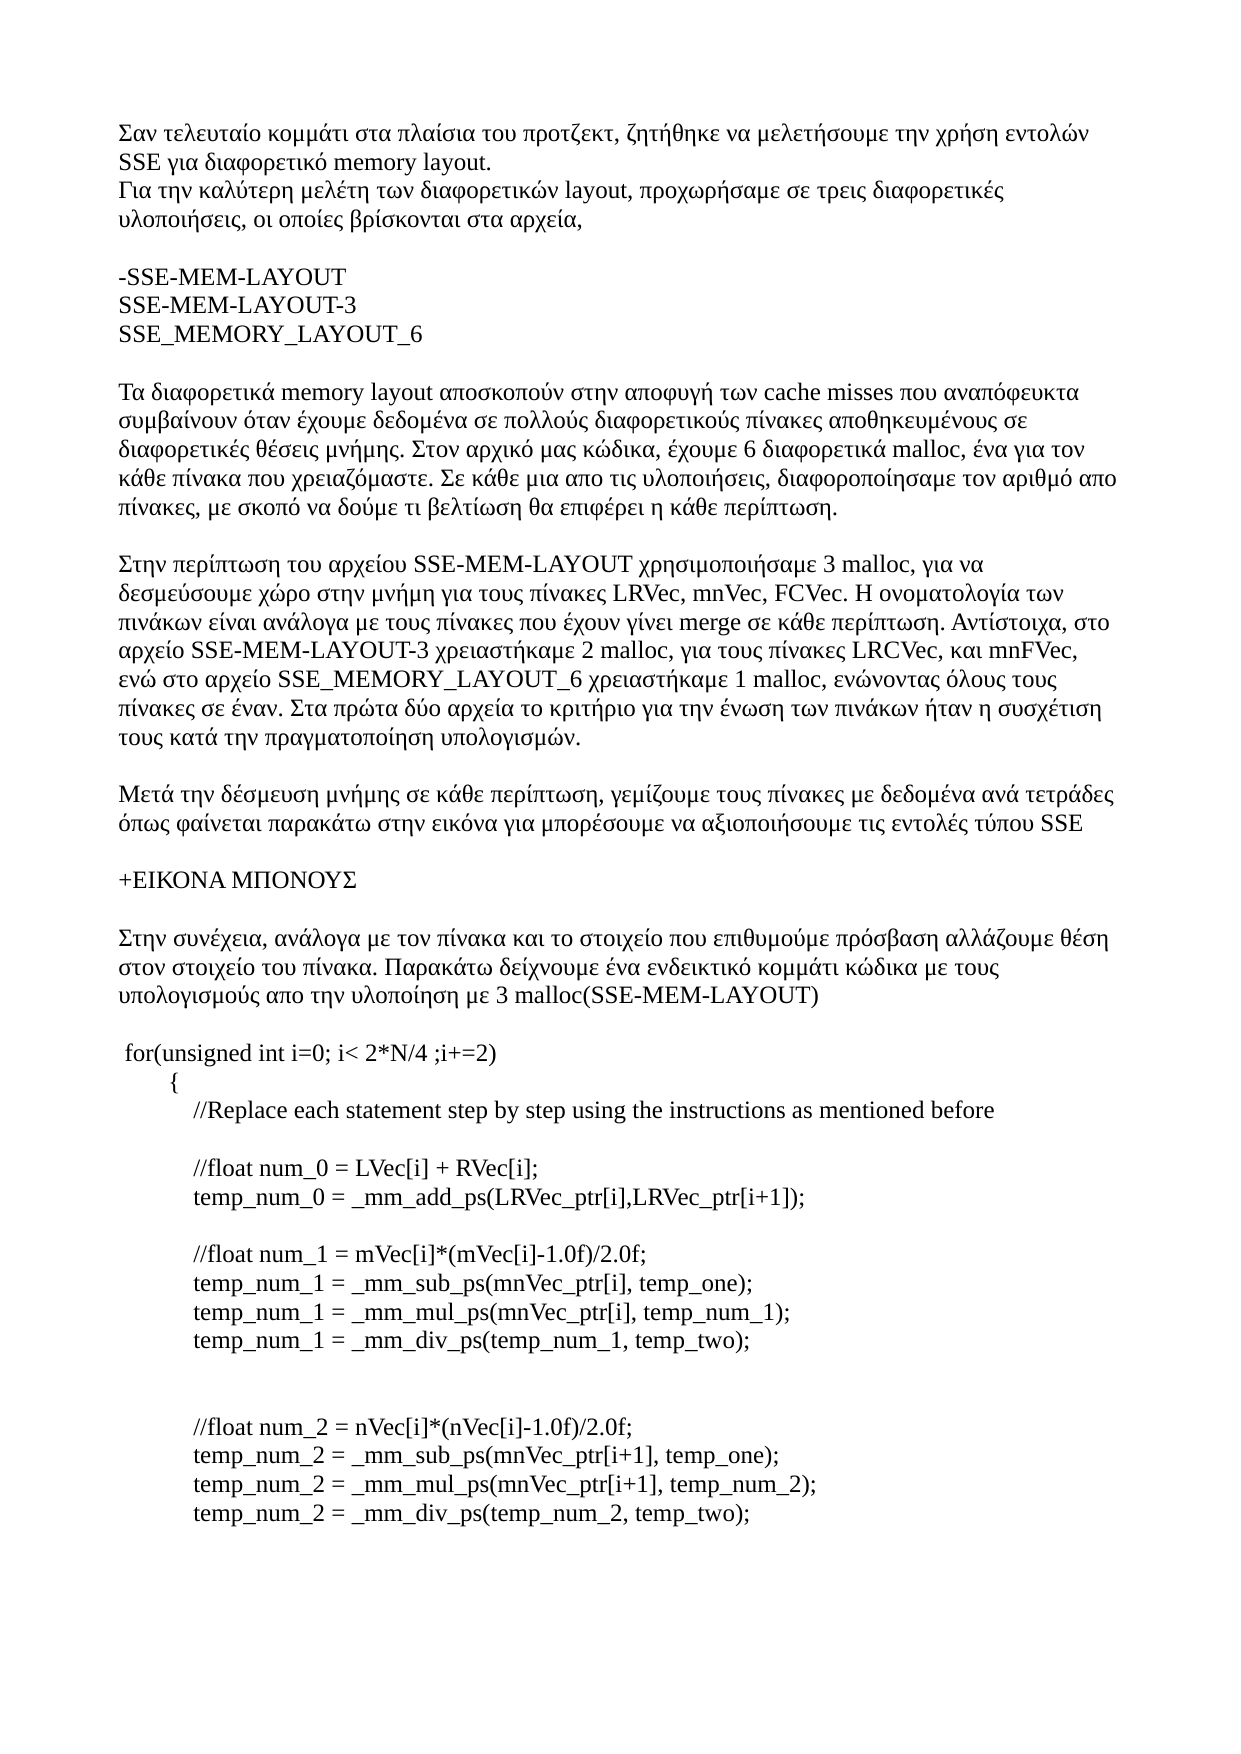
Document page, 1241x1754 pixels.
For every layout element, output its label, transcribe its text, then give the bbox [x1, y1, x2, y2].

text Σαν τελευταίο κομμάτι στα πλαίσια του προτζεκτ, ζητήθηκε να μελετήσουμε την χρήση εντολών SSE για διαφορετικό memory layout. [118, 118, 1122, 176]
text //float num_1 = mVec[i]*(mVec[i]-1.0f)/2.0f; [118, 1239, 1122, 1268]
text SSE-MEM-LAYOUT-3 [118, 291, 1122, 319]
text +ΕΙΚΟΝΑ ΜΠΟΝΟΥΣ [118, 866, 1122, 894]
text Τα διαφορετικά memory layout αποσκοπούν στην αποφυγή των cache misses που αναπόφευκτα συμβαίνουν όταν έχουμε δεδομένα σε πολλούς διαφορετικούς πίνακες αποθηκευμένους σε διαφορετικές θέσεις μνήμης. Στον αρχικό μας κώδικα, έχουμε 6 διαφορετικά malloc, ένα για τον κάθε πίνακα που χρειαζόμαστε. Σε κάθε μια απο τις υλοποιήσεις, διαφοροποίησαμε τον αριθμό απο πίνακες, με σκοπό να δούμε τι βελτίωση θα επιφέρει η κάθε περίπτωση. [118, 377, 1122, 521]
text //Replace each statement step by step using the instructions as mentioned before [118, 1096, 1122, 1124]
text temp_num_1 = _mm_sub_ps(mnVec_ptr[i], temp_one); [118, 1268, 1122, 1297]
text temp_num_2 = _mm_mul_ps(mnVec_ptr[i+1], temp_num_2); [118, 1469, 1122, 1498]
text -SSE-MEM-LAYOUT [118, 262, 1122, 291]
text temp_num_0 = _mm_add_ps(LRVec_ptr[i],LRVec_ptr[i+1]); [118, 1182, 1122, 1211]
text temp_num_2 = _mm_sub_ps(mnVec_ptr[i+1], temp_one); [118, 1441, 1122, 1469]
text Για την καλύτερη μελέτη των διαφορετικών layout, προχωρήσαμε σε τρεις διαφορετικές υλοποιήσεις, οι οποίες βρίσκονται στα αρχεία, [118, 176, 1122, 233]
text temp_num_1 = _mm_mul_ps(mnVec_ptr[i], temp_num_1); [118, 1297, 1122, 1326]
text for(unsigned int i=0; i< 2*N/4 ;i+=2) [118, 1038, 1122, 1067]
text temp_num_1 = _mm_div_ps(temp_num_1, temp_two); [118, 1326, 1122, 1354]
text temp_num_2 = _mm_div_ps(temp_num_2, temp_two); [118, 1498, 1122, 1527]
text //float num_0 = LVec[i] + RVec[i]; [118, 1153, 1122, 1182]
text //float num_2 = nVec[i]*(nVec[i]-1.0f)/2.0f; [118, 1412, 1122, 1441]
text Μετά την δέσμευση μνήμης σε κάθε περίπτωση, γεμίζουμε τους πίνακες με δεδομένα ανά τετράδες όπως φαίνεται παρακάτω στην εικόνα για μπορέσουμε να αξιοποιήσουμε τις εντολές τύπου SSE [118, 779, 1122, 837]
text SSE_MEMORY_LAYOUT_6 [118, 319, 1122, 348]
text Στην συνέχεια, ανάλογα με τον πίνακα και το στοιχείο που επιθυμούμε πρόσβαση αλλάζουμε θέση στον στοιχείο του πίνακα. Παρακάτω δείχνουμε ένα ενδεικτικό κομμάτι κώδικα με τους υπολογισμούς απο την υλοποίηση με 3 malloc(SSE-MEM-LAYOUT) [118, 923, 1122, 1009]
text Στην περίπτωση του αρχείου SSE-MEM-LAYOUT χρησιμοποιήσαμε 3 malloc, για να δεσμεύσουμε χώρο στην μνήμη για τους πίνακες LRVec, mnVec, FCVec. Η ονοματολογία των πινάκων είναι ανάλογα με τους πίνακες που έχουν γίνει merge σε κάθε περίπτωση. Αντίστοιχα, στο αρχείο SSE-MEM-LAYOUT-3 χρειαστήκαμε 2 malloc, για τους πίνακες LRCVec, και mnFVec, ενώ στο αρχείο SSE_MEMORY_LAYOUT_6 χρειαστήκαμε 1 malloc, ενώνοντας όλους τους πίνακες σε έναν. Στα πρώτα δύο αρχεία το κριτήριο για την ένωση των πινάκων ήταν η συσχέτιση τους κατά την πραγματοποίηση υπολογισμών. [118, 549, 1122, 751]
text { [118, 1067, 1122, 1096]
